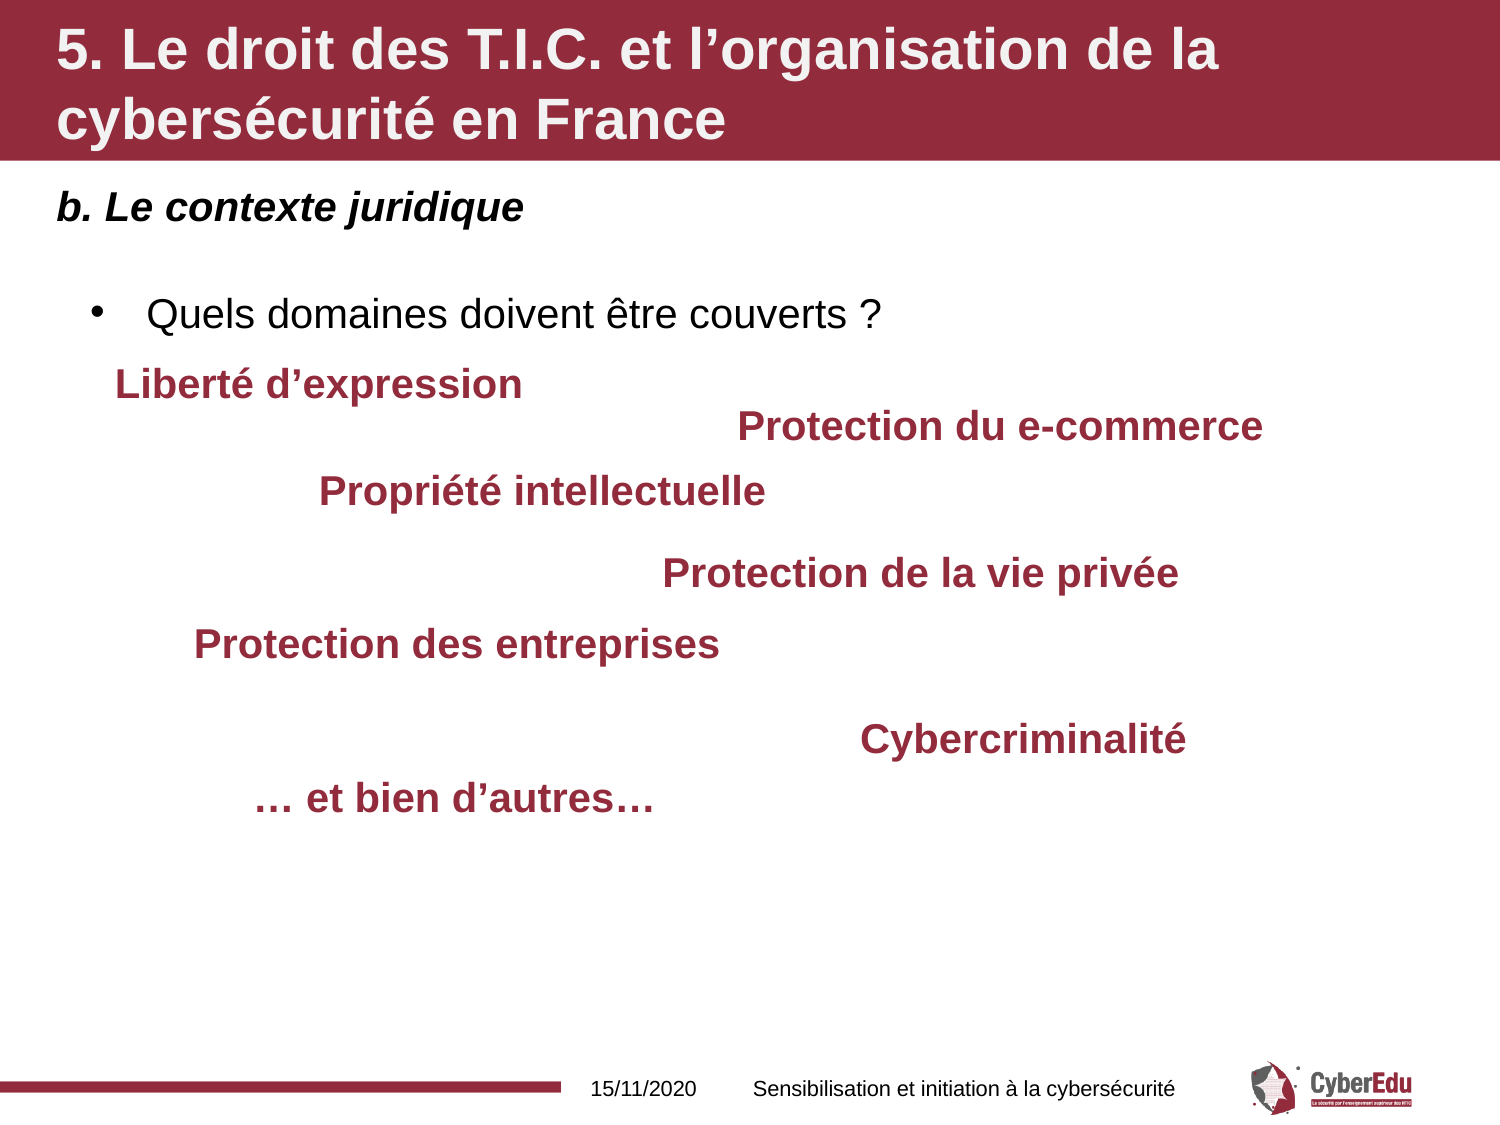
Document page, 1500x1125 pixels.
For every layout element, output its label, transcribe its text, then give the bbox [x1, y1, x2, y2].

text_box Propriété intellectuelle [304, 456, 892, 539]
list b. Le contexte juridique [41, 172, 1471, 268]
text_box Protection de la vie privée [647, 538, 1235, 622]
picture [1246, 1060, 1412, 1115]
text_box … et bien d’autres… [238, 763, 826, 846]
footer Sensibilisation et initiation à la cybersécurité [738, 1057, 1236, 1118]
text_box Cybercriminalité [845, 704, 1433, 787]
title 5. Le droit des T.I.C. et l’organisation de la cybersécurité en France [41, 1, 1471, 161]
text_box Liberté d’expression [100, 349, 687, 433]
slide_number 15/11/2020 [561, 1057, 727, 1118]
text_box Protection du e-commerce [722, 391, 1310, 474]
text_box Protection des entreprises [179, 609, 766, 693]
list Quels domaines doivent être couverts ? [75, 278, 1425, 1035]
